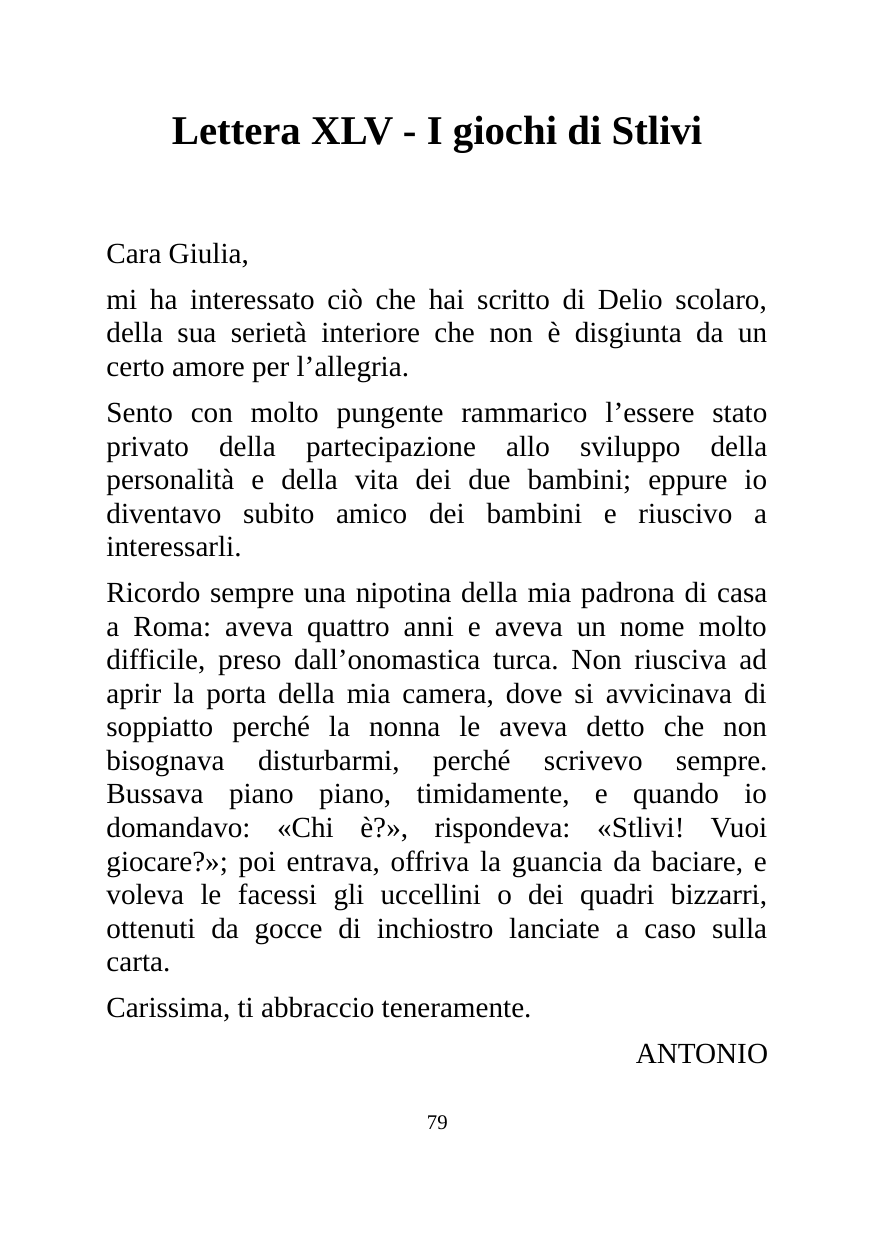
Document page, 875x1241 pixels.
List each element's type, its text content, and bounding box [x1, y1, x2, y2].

text ANTONIO [106, 1036, 768, 1070]
text mi ha interessato ciò che hai scritto di Delio scolaro, della sua serietà interiore che non è disgiunta da un certo amore per l’allegria. [106, 282, 768, 383]
text Cara Giulia, [106, 236, 768, 269]
subtitle Lettera XLV - I giochi di Stlivi [106, 106, 768, 153]
text Ricordo sempre una nipotina della mia padrona di casa a Roma: aveva quattro anni e aveva un nome molto difficile, preso dall’onomastica turca. Non riusciva ad aprir la porta della mia camera, dove si avvicinava di soppiatto perché la nonna le aveva detto che non bisognava disturbarmi, perché scrivevo sempre. Bussava piano piano, timidamente, e quando io domandavo: «Chi è?», rispondeva: «Stlivi! Vuoi giocare?»; poi entrava, offriva la guancia da baciare, e voleva le facessi gli uccellini o dei quadri bizzarri, ottenuti da gocce di inchiostro lanciate a caso sulla carta. [106, 575, 768, 978]
text Carissima, ti abbraccio teneramente. [106, 990, 768, 1024]
text Sento con molto pungente rammarico l’essere stato privato della partecipazione allo sviluppo della personalità e della vita dei due bambini; eppure io diventavo subito amico dei bambini e riuscivo a interessarli. [106, 395, 768, 563]
